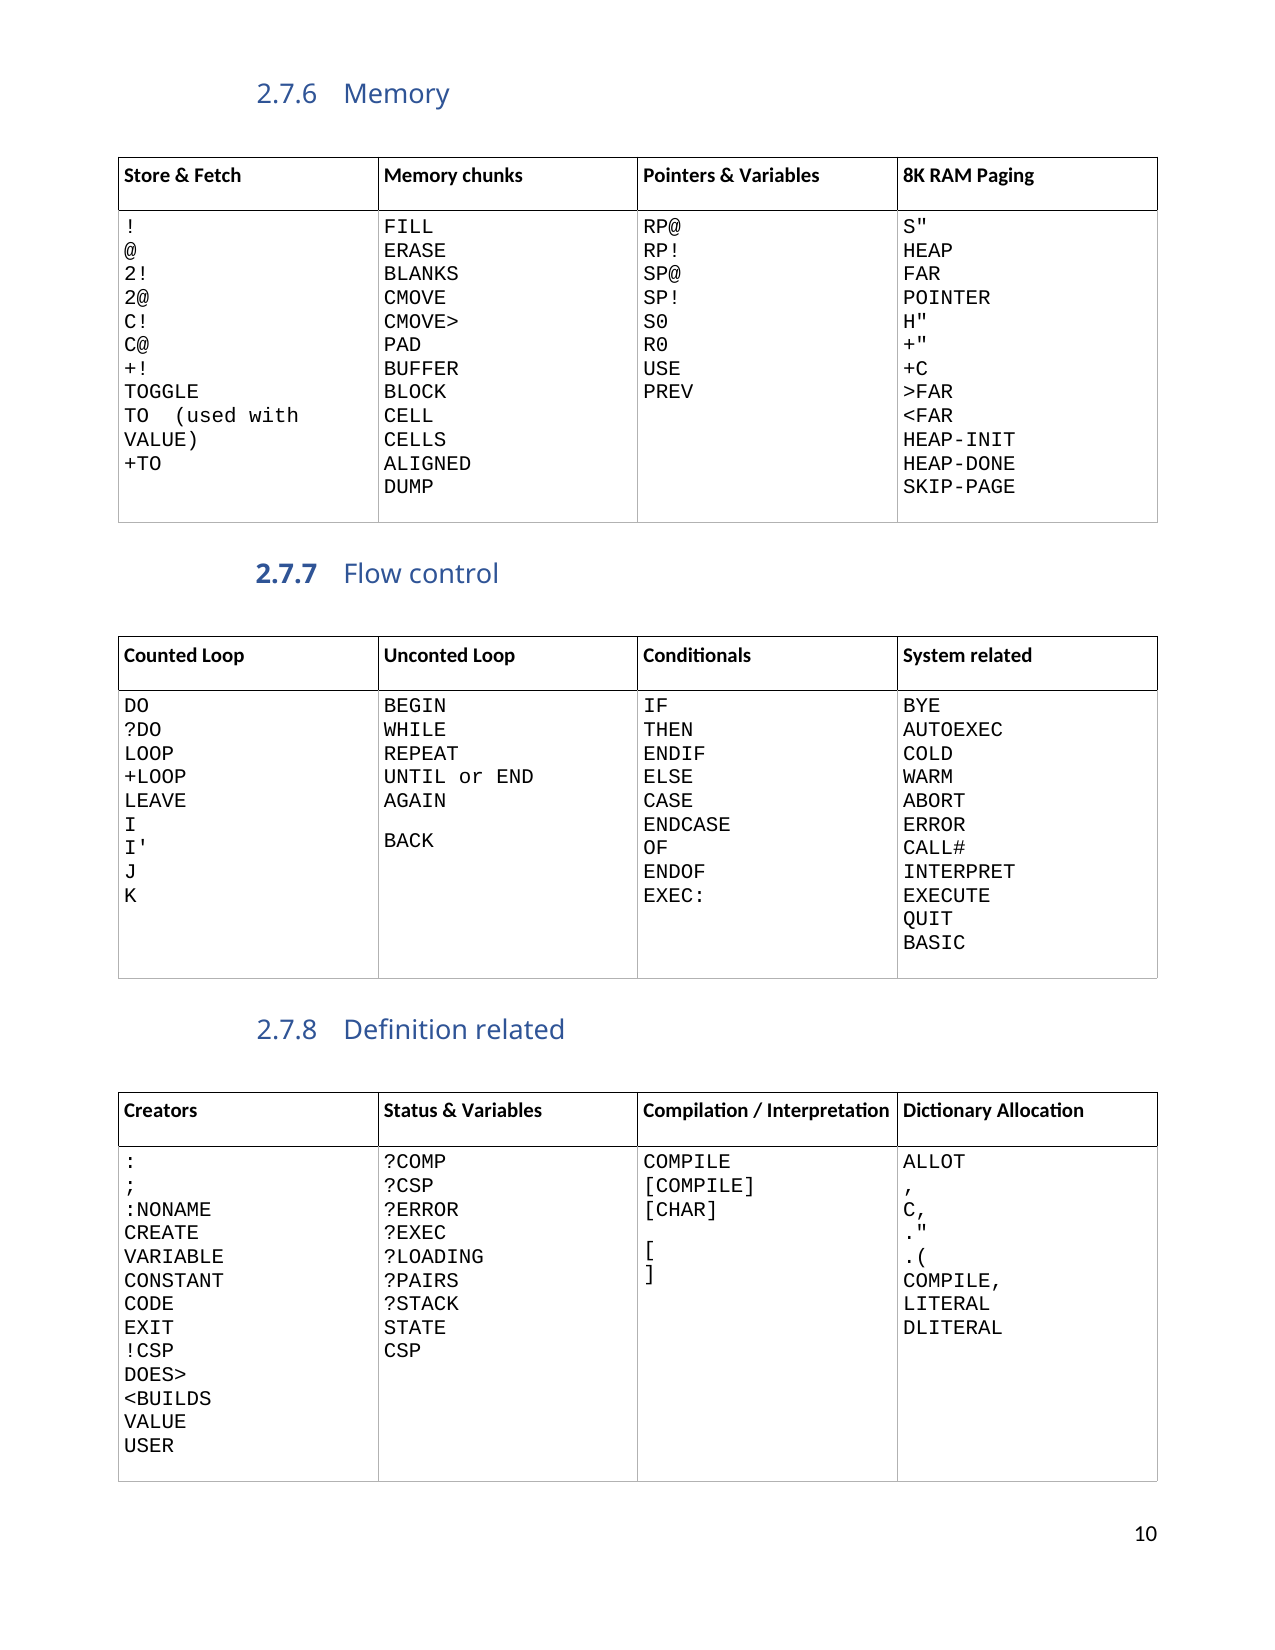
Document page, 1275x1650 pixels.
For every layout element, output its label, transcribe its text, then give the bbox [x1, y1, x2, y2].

table_header 8K RAM Paging [898, 158, 1157, 210]
table_header Store & Fetch [119, 158, 378, 210]
table_header Pointers & Variables [638, 158, 897, 210]
subtitle Definition related [324, 1010, 1157, 1047]
table_cell FILL ERASE BLANKS CMOVE CMOVE> PAD BUFFER BLOCK CELL CELLS ALIGNED DUMP [379, 211, 637, 522]
table_header Conditionals [638, 637, 897, 690]
table_header Compilation / Interpretation [638, 1093, 897, 1146]
table_header Counted Loop [119, 637, 378, 690]
table_cell RP@ RP! SP@ SP! S0 R0 USE PREV [638, 211, 897, 522]
table_header Creators [119, 1093, 378, 1146]
table_cell DO ?DO LOOP +LOOP LEAVE I I' J K [119, 691, 378, 978]
table_cell : ; :NONAME CREATE VARIABLE CONSTANT CODE EXIT !CSP DOES> <BUILDS VALUE USER [119, 1147, 378, 1481]
table_cell IF THEN ENDIF ELSE CASE ENDCASE OF ENDOF EXEC: [638, 691, 897, 978]
table_cell COMPILE [COMPILE] [CHAR] [ ] [638, 1147, 897, 1481]
table_header System related [898, 637, 1157, 690]
subtitle Memory [324, 75, 1157, 112]
table_cell ?COMP ?CSP ?ERROR ?EXEC ?LOADING ?PAIRS ?STACK STATE CSP [379, 1147, 637, 1481]
table_cell BYE AUTOEXEC COLD WARM ABORT ERROR CALL# INTERPRET EXECUTE QUIT BASIC [898, 691, 1157, 978]
table_cell ALLOT , C, ." .( COMPILE, LITERAL DLITERAL [898, 1147, 1157, 1481]
subtitle Flow control [324, 554, 1157, 591]
table_header Memory chunks [379, 158, 637, 210]
table_cell ! @ 2! 2@ C! C@ +! TOGGLE TO (used with VALUE) +TO [119, 211, 378, 522]
table_cell BEGIN WHILE REPEAT UNTIL or END AGAIN BACK [379, 691, 637, 978]
table_cell S" HEAP FAR POINTER H" +" +C >FAR <FAR HEAP-INIT HEAP-DONE SKIP-PAGE [898, 211, 1157, 522]
table_header Dictionary Allocation [898, 1093, 1157, 1146]
table_header Status & Variables [379, 1093, 637, 1146]
table_header Unconted Loop [379, 637, 637, 690]
